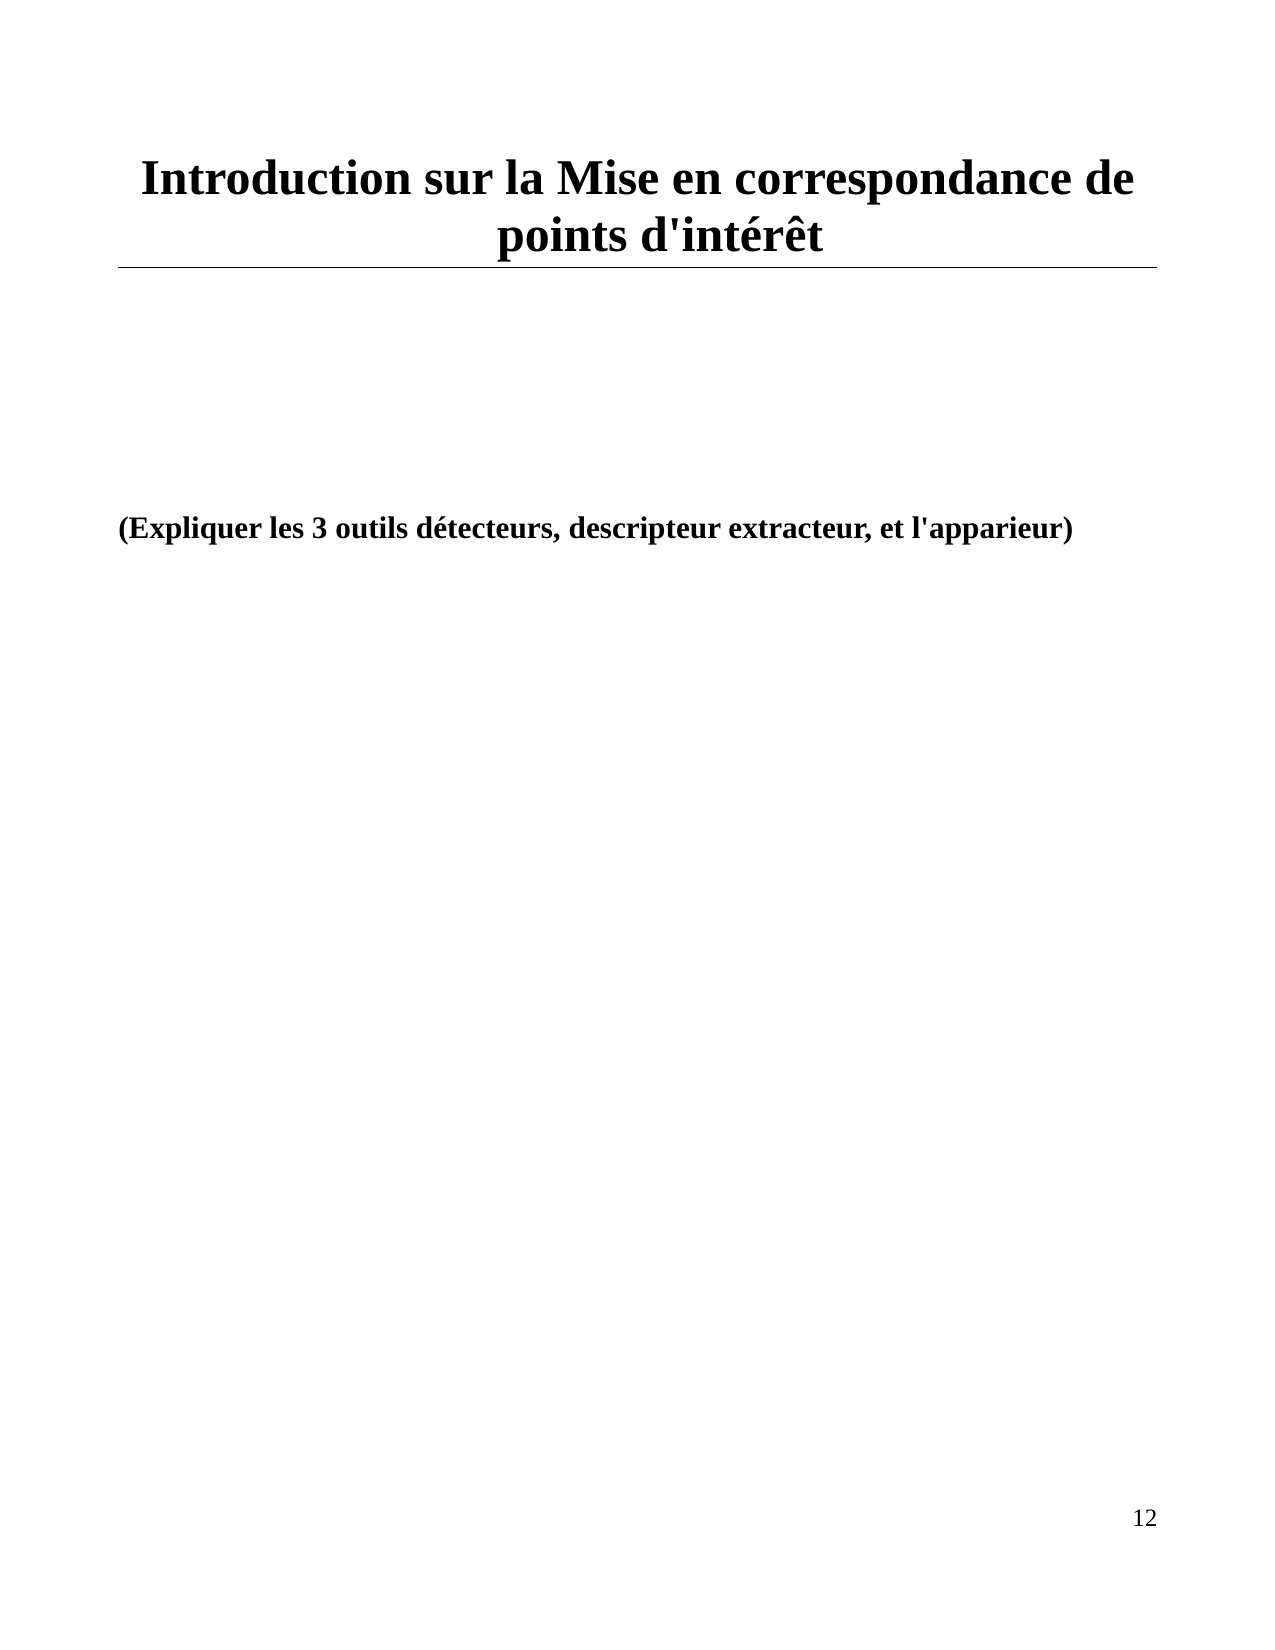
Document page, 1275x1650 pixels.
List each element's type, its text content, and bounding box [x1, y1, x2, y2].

subtitle Introduction sur la Mise en correspondance de points d'intérêt [118, 143, 1157, 267]
text (Expliquer les 3 outils détecteurs, descripteur extracteur, et l'apparieur) [118, 510, 1157, 546]
